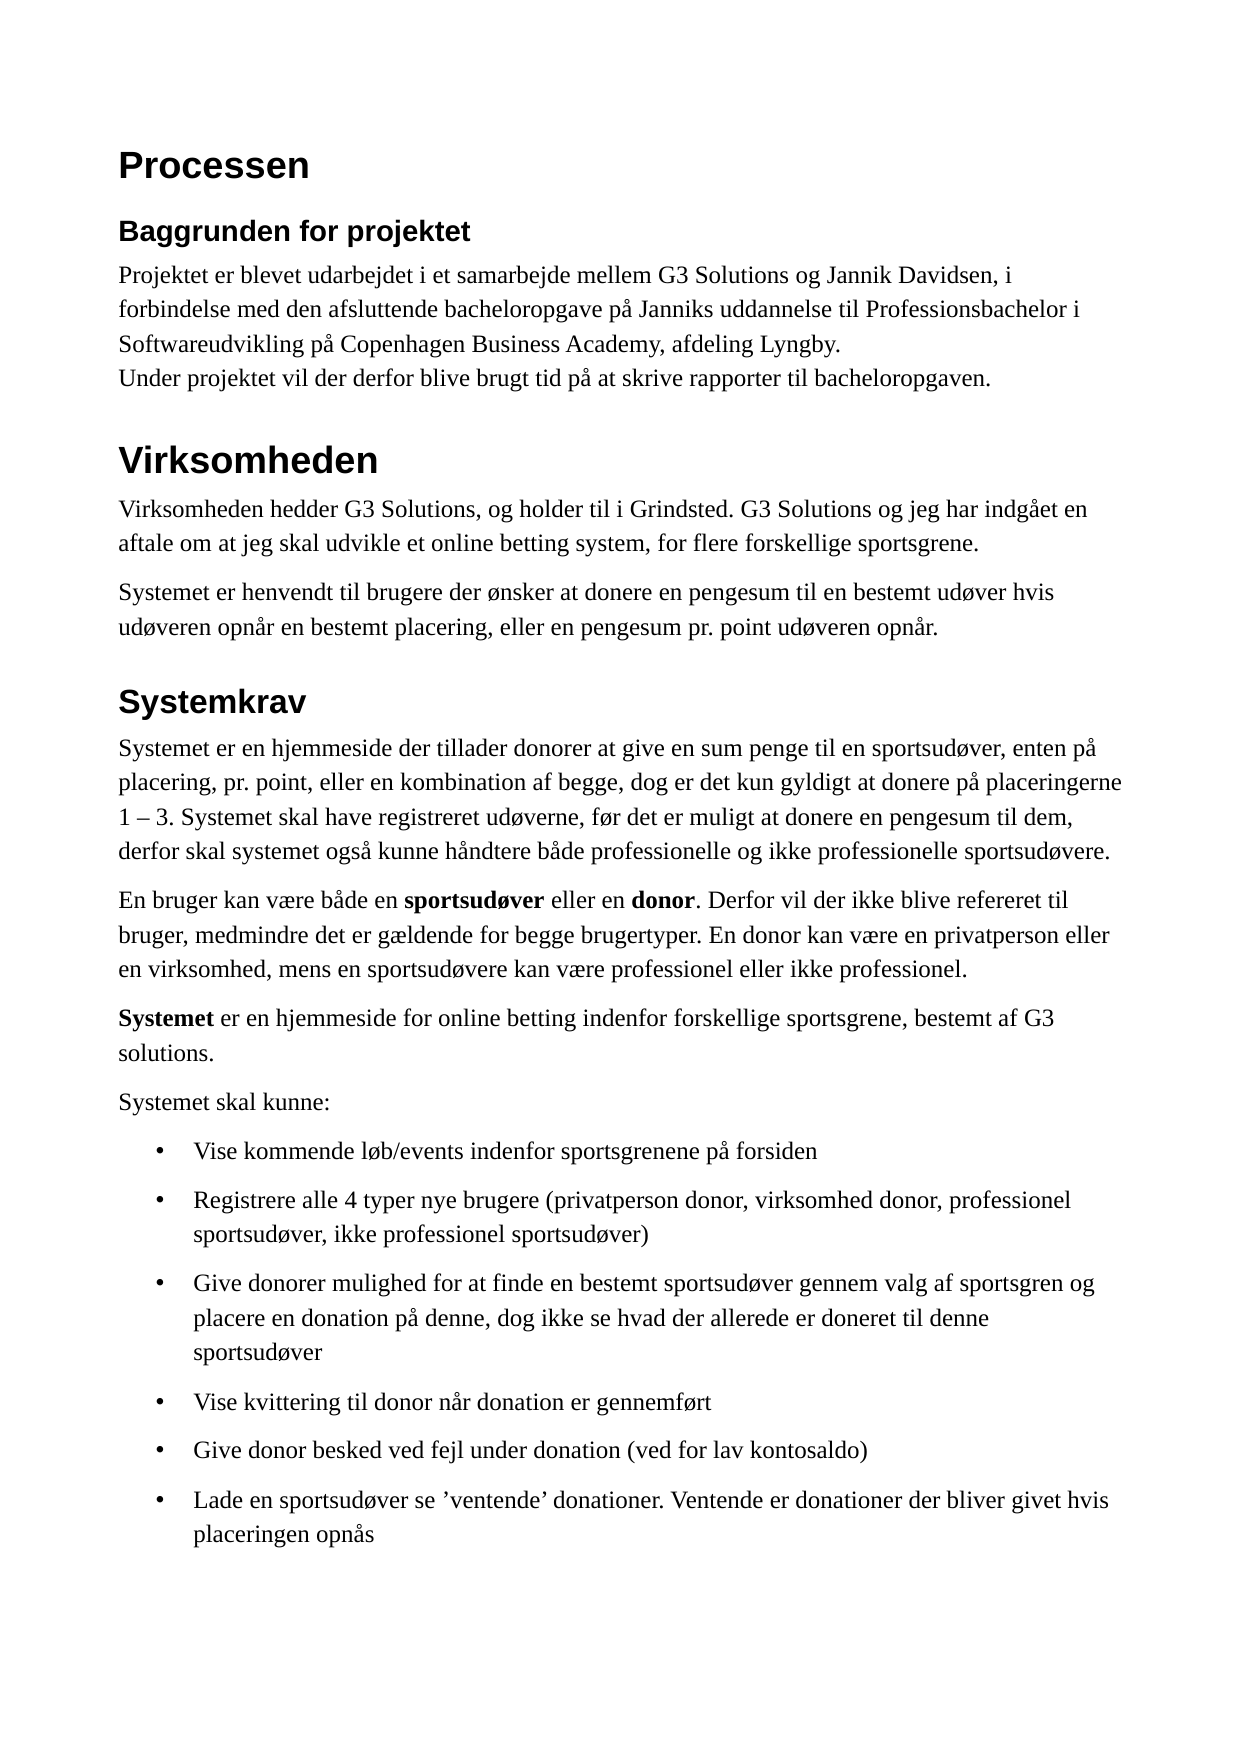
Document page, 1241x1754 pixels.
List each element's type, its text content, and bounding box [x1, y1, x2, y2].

text Projektet er blevet udarbejdet i et samarbejde mellem G3 Solutions og Jannik Davidsen, i forbindelse med den afsluttende bacheloropgave på Janniks uddannelse til Professionsbachelor i Softwareudvikling på Copenhagen Business Academy, afdeling Lyngby. Under projektet vil der derfor blive brugt tid på at skrive rapporter til bacheloropgaven. [118, 260, 1122, 392]
list Vise kommende løb/events indenfor sportsgrenene på forsiden [156, 1136, 1122, 1165]
text Virksomheden hedder G3 Solutions, og holder til i Grindsted. G3 Solutions og jeg har indgået en aftale om at jeg skal udvikle et online betting system, for flere forskellige sportsgrene. [118, 494, 1122, 557]
list Registrere alle 4 typer nye brugere (privatperson donor, virksomhed donor, professionel sportsudøver, ikke professionel sportsudøver) [156, 1185, 1122, 1248]
text Systemet er en hjemmeside der tillader donorer at give en sum penge til en sportsudøver, enten på placering, pr. point, eller en kombination af begge, dog er det kun gyldigt at donere på placeringerne 1 – 3. Systemet skal have registreret udøverne, før det er muligt at donere en pengesum til dem, derfor skal systemet også kunne håndtere både professionelle og ikke professionelle sportsudøvere. [118, 733, 1122, 865]
subtitle Systemkrav [118, 682, 1122, 720]
subtitle Processen [118, 143, 1122, 187]
text Systemet er henvendt til brugere der ønsker at donere en pengesum til en bestemt udøver hvis udøveren opnår en bestemt placering, eller en pengesum pr. point udøveren opnår. [118, 577, 1122, 641]
text Systemet er en hjemmeside for online betting indenfor forskellige sportsgrene, bestemt af G3 solutions. [118, 1003, 1122, 1067]
text En bruger kan være både en sportsudøver eller en donor. Derfor vil der ikke blive refereret til bruger, medmindre det er gældende for begge brugertyper. En donor kan være en privatperson eller en virksomhed, mens en sportsudøvere kan være professionel eller ikke professionel. [118, 885, 1122, 983]
list Vise kvittering til donor når donation er gennemført [156, 1387, 1122, 1415]
subtitle Baggrunden for projektet [118, 214, 1122, 248]
list Lade en sportsudøver se ’ventende’ donationer. Ventende er donationer der bliver givet hvis placeringen opnås [156, 1485, 1122, 1548]
list Give donorer mulighed for at finde en bestemt sportsudøver gennem valg af sportsgren og placere en donation på denne, dog ikke se hvad der allerede er doneret til denne sportsudøver [156, 1268, 1122, 1366]
subtitle Virksomheden [118, 438, 1122, 481]
list Give donor besked ved fejl under donation (ved for lav kontosaldo) [156, 1436, 1122, 1464]
text Systemet skal kunne: [118, 1087, 1122, 1116]
